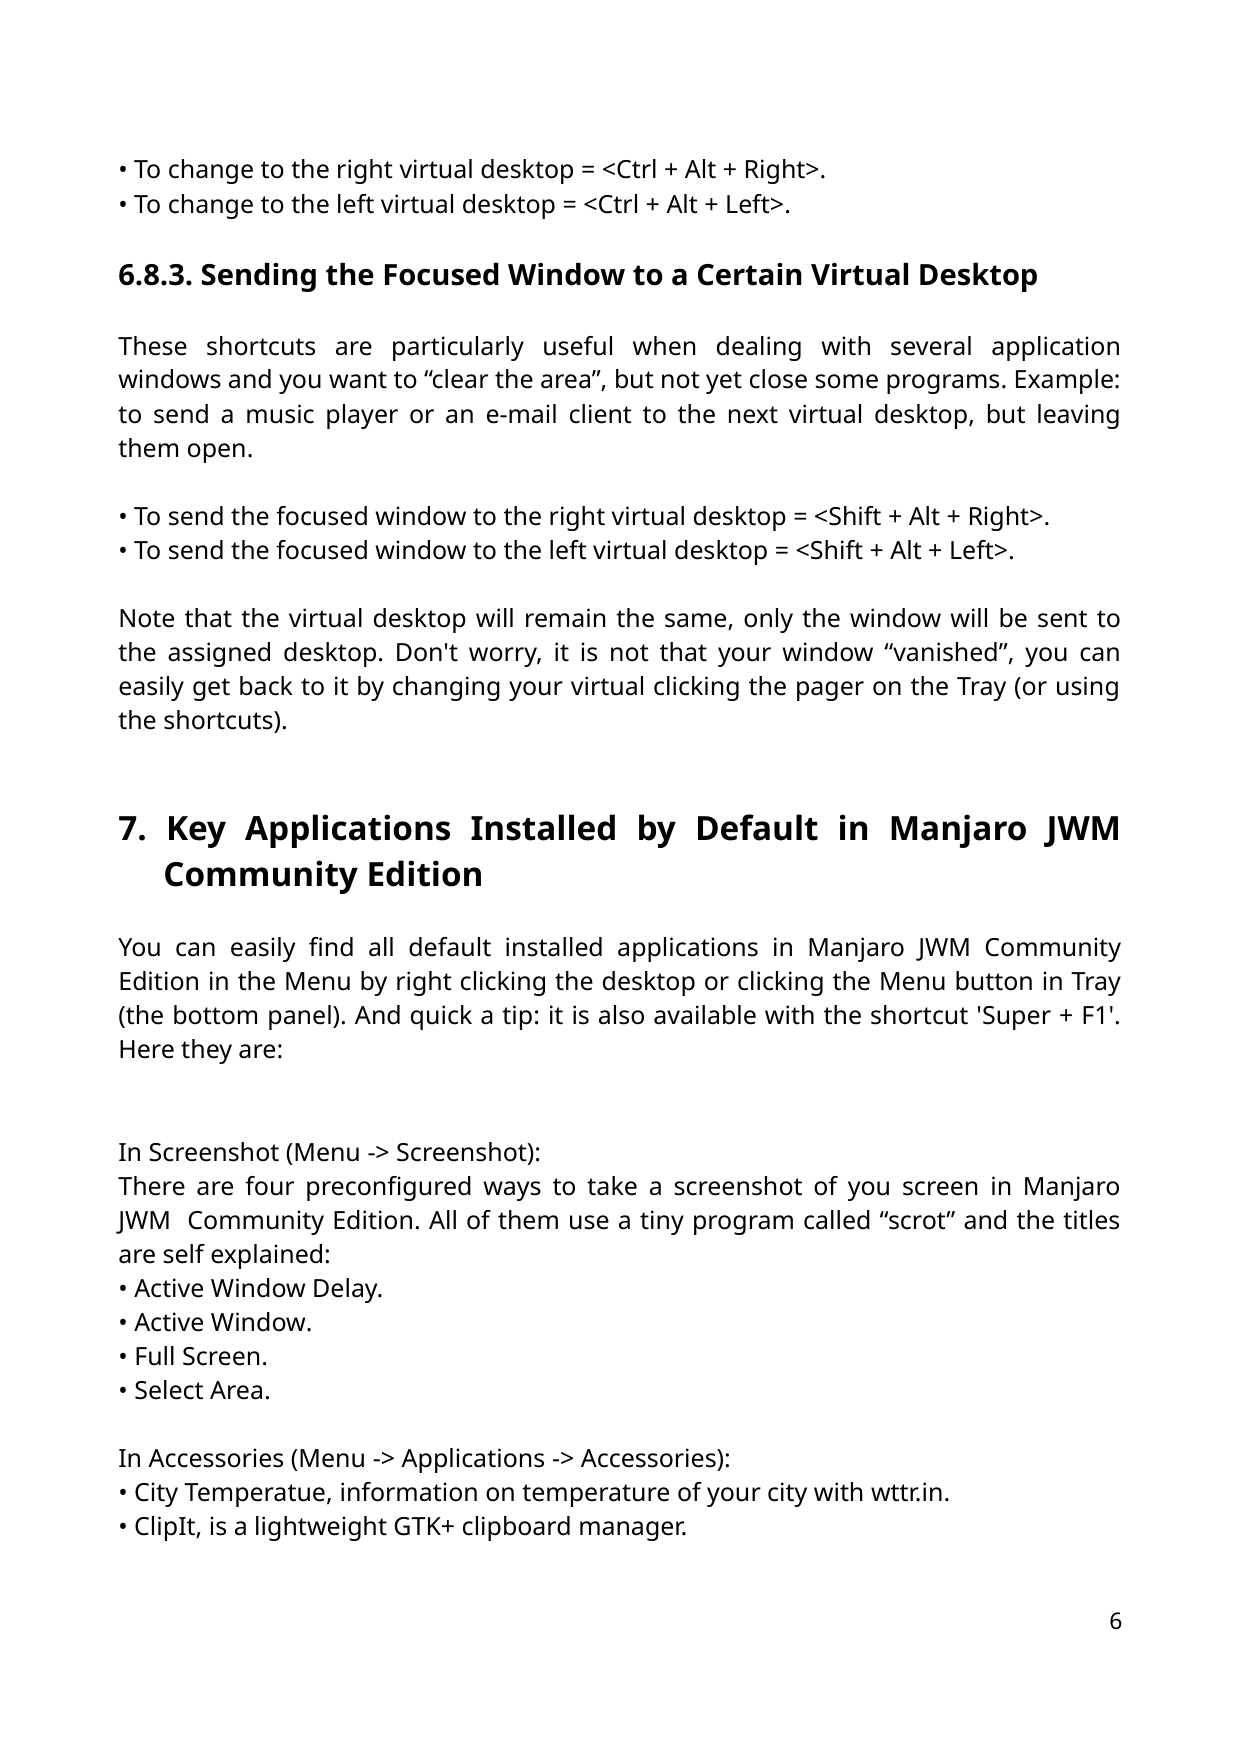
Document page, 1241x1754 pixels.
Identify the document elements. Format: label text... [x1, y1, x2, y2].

text • Active Window Delay. [118, 1271, 1122, 1304]
subtitle 7. Key Applications Installed by Default in Manjaro JWM Community Edition [118, 805, 1122, 896]
text Note that the virtual desktop will remain the same, only the window will be sent to the assigned desktop. Don't worry, it is not that your window “vanished”, you can easily get back to it by changing your virtual clicking the pager on the Tray (or using the shortcuts). [118, 601, 1122, 737]
text In Screenshot (Menu -> Screenshot): [118, 1134, 1122, 1168]
text • Active Window. [118, 1304, 1122, 1339]
text You can easily find all default installed applications in Manjaro JWM Community Edition in the Menu by right clicking the desktop or clicking the Menu button in Tray (the bottom panel). And quick a tip: it is also available with the shortcut 'Super + F1'. Here they are: [118, 930, 1122, 1066]
text There are four preconfigured ways to take a screenshot of you screen in Manjaro JWM Community Edition. All of them use a tiny program called “scrot” and the titles are self explained: [118, 1168, 1122, 1271]
text • Full Screen. [118, 1339, 1122, 1373]
subtitle 6.8.3. Sending the Focused Window to a Certain Virtual Desktop [118, 254, 1122, 294]
text In Accessories (Menu -> Applications -> Accessories): [118, 1441, 1122, 1475]
text • City Temperatue, information on temperature of your city with wttr.in. [118, 1475, 1122, 1509]
text • To change to the left virtual desktop = <Ctrl + Alt + Left>. [118, 186, 1122, 220]
text • To change to the right virtual desktop = <Ctrl + Alt + Right>. [118, 152, 1122, 186]
text • ClipIt, is a lightweight GTK+ clipboard manager. [118, 1509, 1122, 1543]
text • Select Area. [118, 1373, 1122, 1407]
text These shortcuts are particularly useful when dealing with several application windows and you want to “clear the area”, but not yet close some programs. Example: to send a music player or an e-mail client to the next virtual desktop, but leaving them open. [118, 328, 1122, 464]
text • To send the focused window to the right virtual desktop = <Shift + Alt + Right>. [118, 498, 1122, 532]
text • To send the focused window to the left virtual desktop = <Shift + Alt + Left>. [118, 532, 1122, 567]
